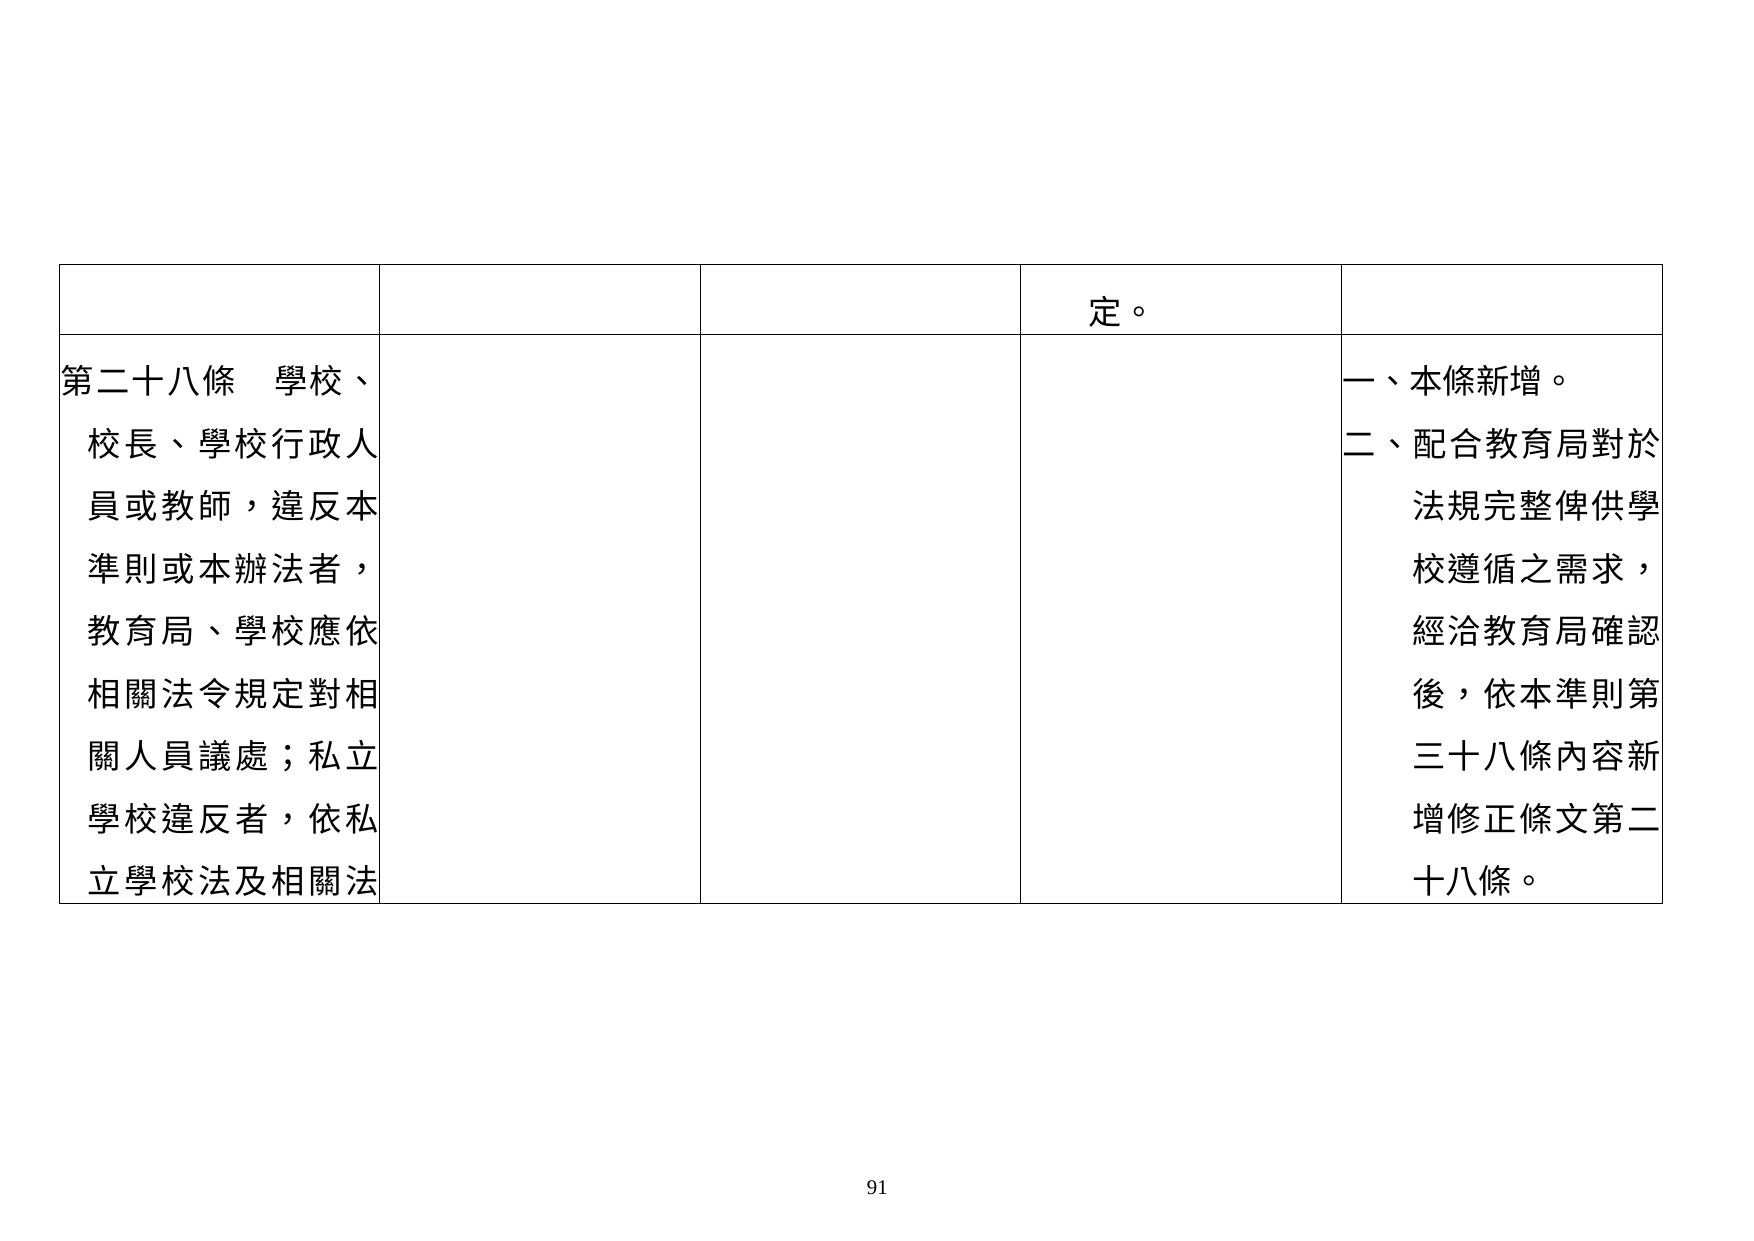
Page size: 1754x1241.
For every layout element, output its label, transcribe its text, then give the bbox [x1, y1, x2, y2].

table_cell [701, 265, 1020, 334]
table_cell 第二十八條 學校、校長、學校行政人員或教師，違反本準則或本辦法者，教育局、學校應依相關法令規定對相關人員議處；私立學校違反者，依私立學校法及相關法 [60, 335, 379, 903]
table_cell [60, 265, 379, 334]
table_cell 一、本條新增。 二、配合教育局對於法規完整俾供學校遵循之需求，經洽教育局確認後，依本準則第三十八條內容新增修正條文第二十八條。 [1342, 335, 1662, 903]
table_cell [380, 335, 700, 903]
table_cell 定。 [1021, 265, 1341, 334]
table_cell [701, 335, 1020, 903]
table_cell [1021, 335, 1341, 903]
table_cell [380, 265, 700, 334]
table_cell [1342, 265, 1662, 334]
